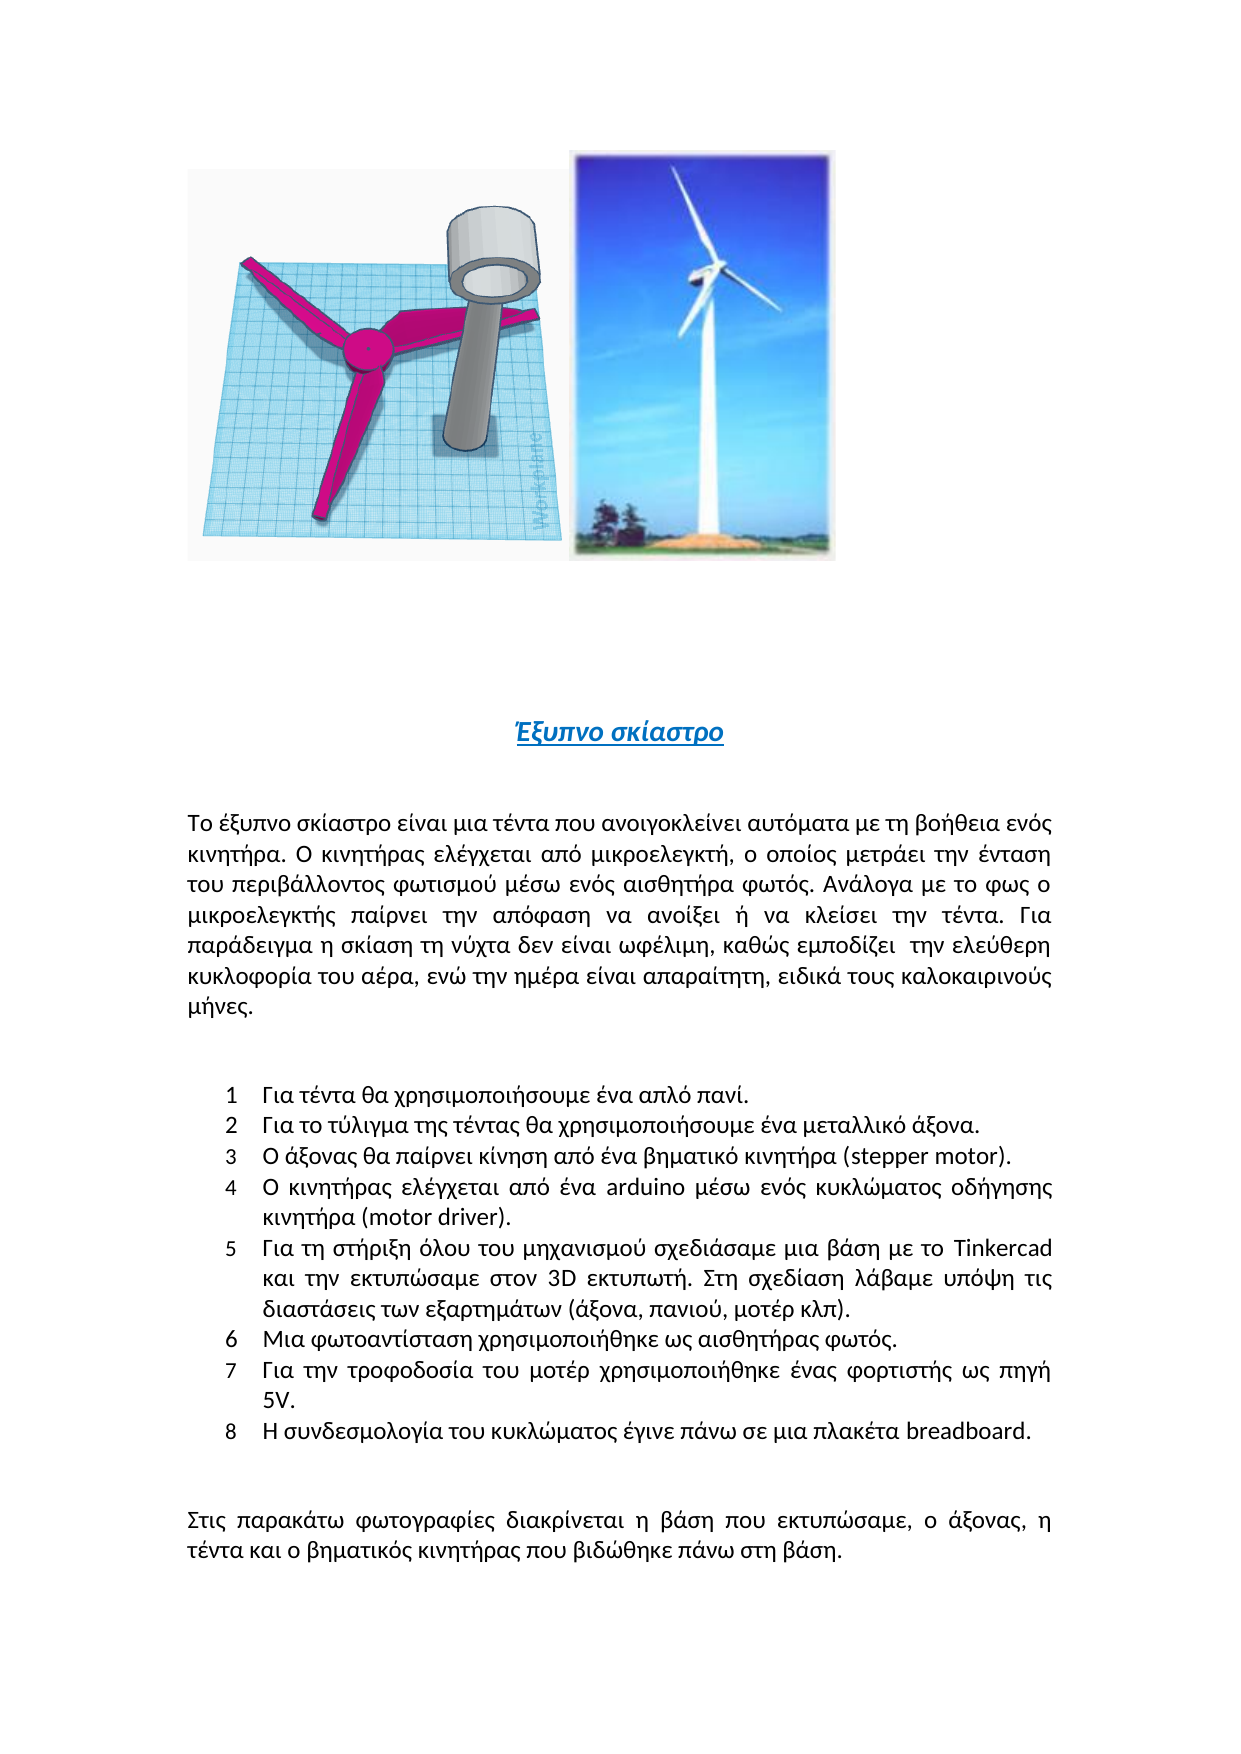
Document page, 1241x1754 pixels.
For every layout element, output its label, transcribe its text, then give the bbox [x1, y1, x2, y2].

list Η συνδεσμολογία του κυκλώματος έγινε πάνω σε μια πλακέτα breadboard. [225, 1415, 1053, 1445]
list Για τη στήριξη όλου του μηχανισμού σχεδιάσαμε μια βάση με το Tinkercad και την εκτυπώσαμε στον 3D εκτυπωτή. Στη σχεδίαση λάβαμε υπόψη τις διαστάσεις των εξαρτημάτων (άξονα, πανιού, μοτέρ κλπ). [225, 1232, 1053, 1323]
list Μια φωτοαντίσταση χρησιμοποιήθηκε ως αισθητήρας φωτός. [225, 1323, 1053, 1354]
list Για το τύλιγμα της τέντας θα χρησιμοποιήσουμε ένα μεταλλικό άξονα. [225, 1110, 1053, 1140]
list Για τέντα θα χρησιμοποιήσουμε ένα απλό πανί. [225, 1079, 1053, 1110]
list Ο άξονας θα παίρνει κίνηση από ένα βηματικό κινητήρα (stepper motor). [225, 1140, 1053, 1171]
list Για την τροφοδοσία του μοτέρ χρησιμοποιήθηκε ένας φορτιστής ως πηγή 5V. [225, 1354, 1053, 1415]
picture [187, 150, 836, 561]
text Στις παρακάτω φωτογραφίες διακρίνεται η βάση που εκτυπώσαμε, ο άξονας, η τέντα και ο βηματικός κινητήρας που βιδώθηκε πάνω στη βάση. [187, 1504, 1053, 1565]
text Έξυπνο σκίαστρο [187, 713, 1053, 749]
text Το έξυπνο σκίαστρο είναι μια τέντα που ανοιγοκλείνει αυτόματα με τη βοήθεια ενός κινητήρα. Ο κινητήρας ελέγχεται από μικροελεγκτή, ο οποίος μετράει την ένταση του περιβάλλοντος φωτισμού μέσω ενός αισθητήρα φωτός. Ανάλογα με το φως ο μικροελεγκτής παίρνει την απόφαση να ανοίξει ή να κλείσει την τέντα. Για παράδειγμα η σκίαση τη νύχτα δεν είναι ωφέλιμη, καθώς εμποδίζει την ελεύθερη κυκλοφορία του αέρα, ενώ την ημέρα είναι απαραίτητη, ειδικά τους καλοκαιρινούς μήνες. [187, 807, 1053, 1021]
list Ο κινητήρας ελέγχεται από ένα arduino μέσω ενός κυκλώματος οδήγησης κινητήρα (motor driver). [225, 1171, 1053, 1232]
